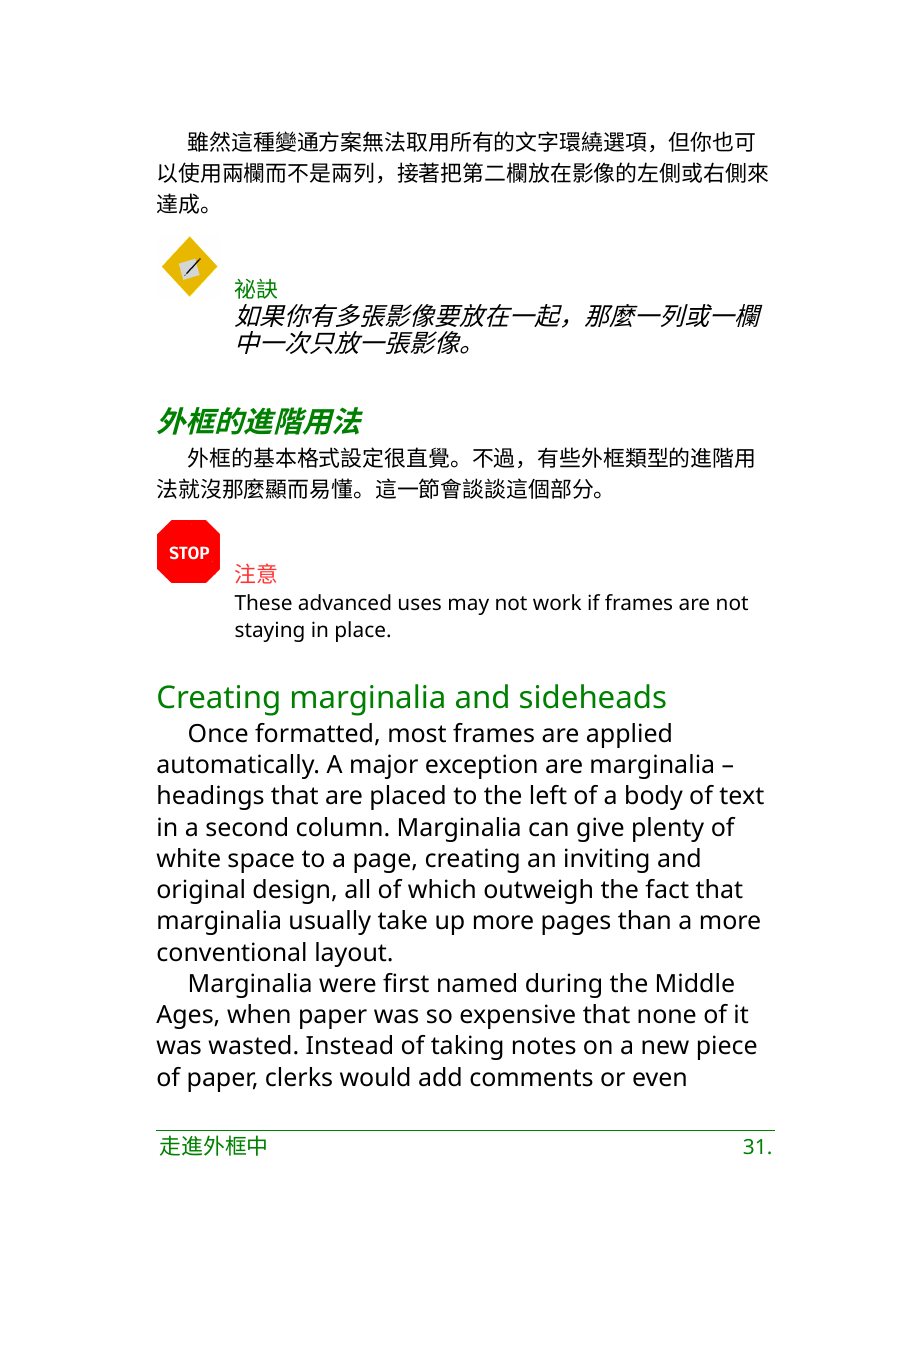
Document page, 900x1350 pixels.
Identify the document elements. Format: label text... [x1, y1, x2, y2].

text Once formatted, most frames are applied automatically. A major exception are marginalia – headings that are placed to the left of a body of text in a second column. Marginalia can give plenty of white space to a page, creating an inviting and original design, all of which outweigh the fact that marginalia usually take up more pages than a more conventional layout. [156, 717, 775, 967]
subtitle Creating marginalia and sideheads [156, 674, 775, 717]
text These advanced uses may not work if frames are not staying in place. [234, 589, 775, 643]
list 注意 [156, 519, 775, 589]
picture [157, 235, 220, 298]
text Marginalia were first named during the Middle Ages, when paper was so expensive that none of it was wasted. Instead of taking notes on a new piece of paper, clerks would add comments or even [156, 967, 775, 1092]
list 祕訣 [156, 234, 775, 304]
picture [157, 520, 220, 583]
text 雖然這種變通方案無法取用所有的文字環繞選項，但你也可以使用兩欄而不是兩列，接著把第二欄放在影像的左側或右側來達成。 [156, 125, 775, 219]
text 外框的基本格式設定很直覺。不過，有些外框類型的進階用法就沒那麼顯而易懂。這一節會談談這個部分。 [156, 441, 775, 504]
text 如果你有多張影像要放在一起，那麼一列或一欄中一次只放一張影像。 [234, 304, 775, 358]
subtitle 外框的進階用法 [156, 399, 775, 441]
